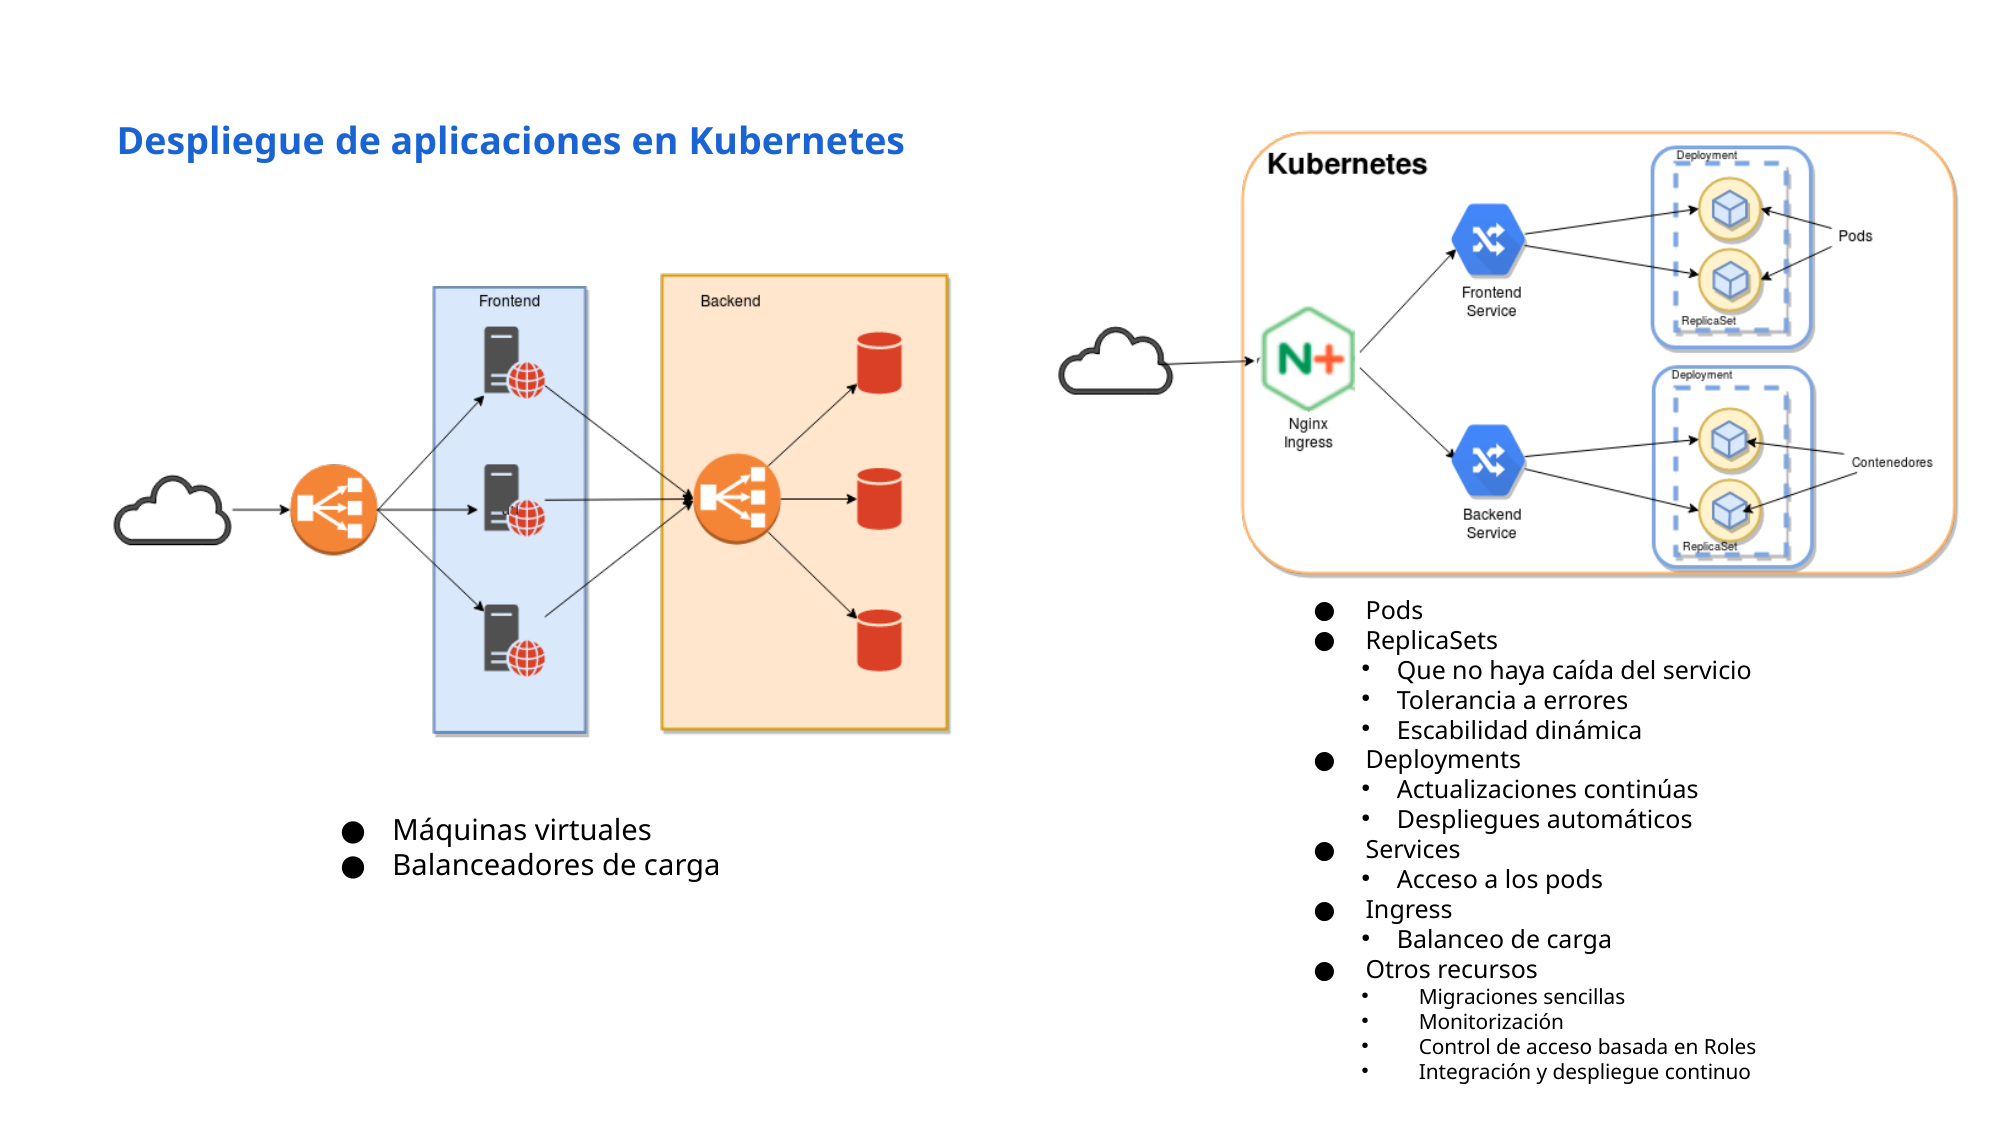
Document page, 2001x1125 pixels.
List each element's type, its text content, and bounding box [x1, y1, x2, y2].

picture [1046, 115, 1971, 591]
text_box Despliegue de aplicaciones en Kubernetes [101, 110, 1052, 170]
text_box Máquinas virtuales Balanceadores de carga [302, 796, 840, 1031]
text_box Pods ReplicaSets Que no haya caída del servicio Tolerancia a errores Escabilidad dinámica Deployments Actualizaciones continúas Despliegues automáticos Services Acceso a los pods Ingress Balanceo de carga Otros recursos Migraciones sencillas Monitorización Control de acceso basada en Roles Integración y despliegue continuo [1275, 579, 1973, 792]
picture [101, 261, 964, 750]
